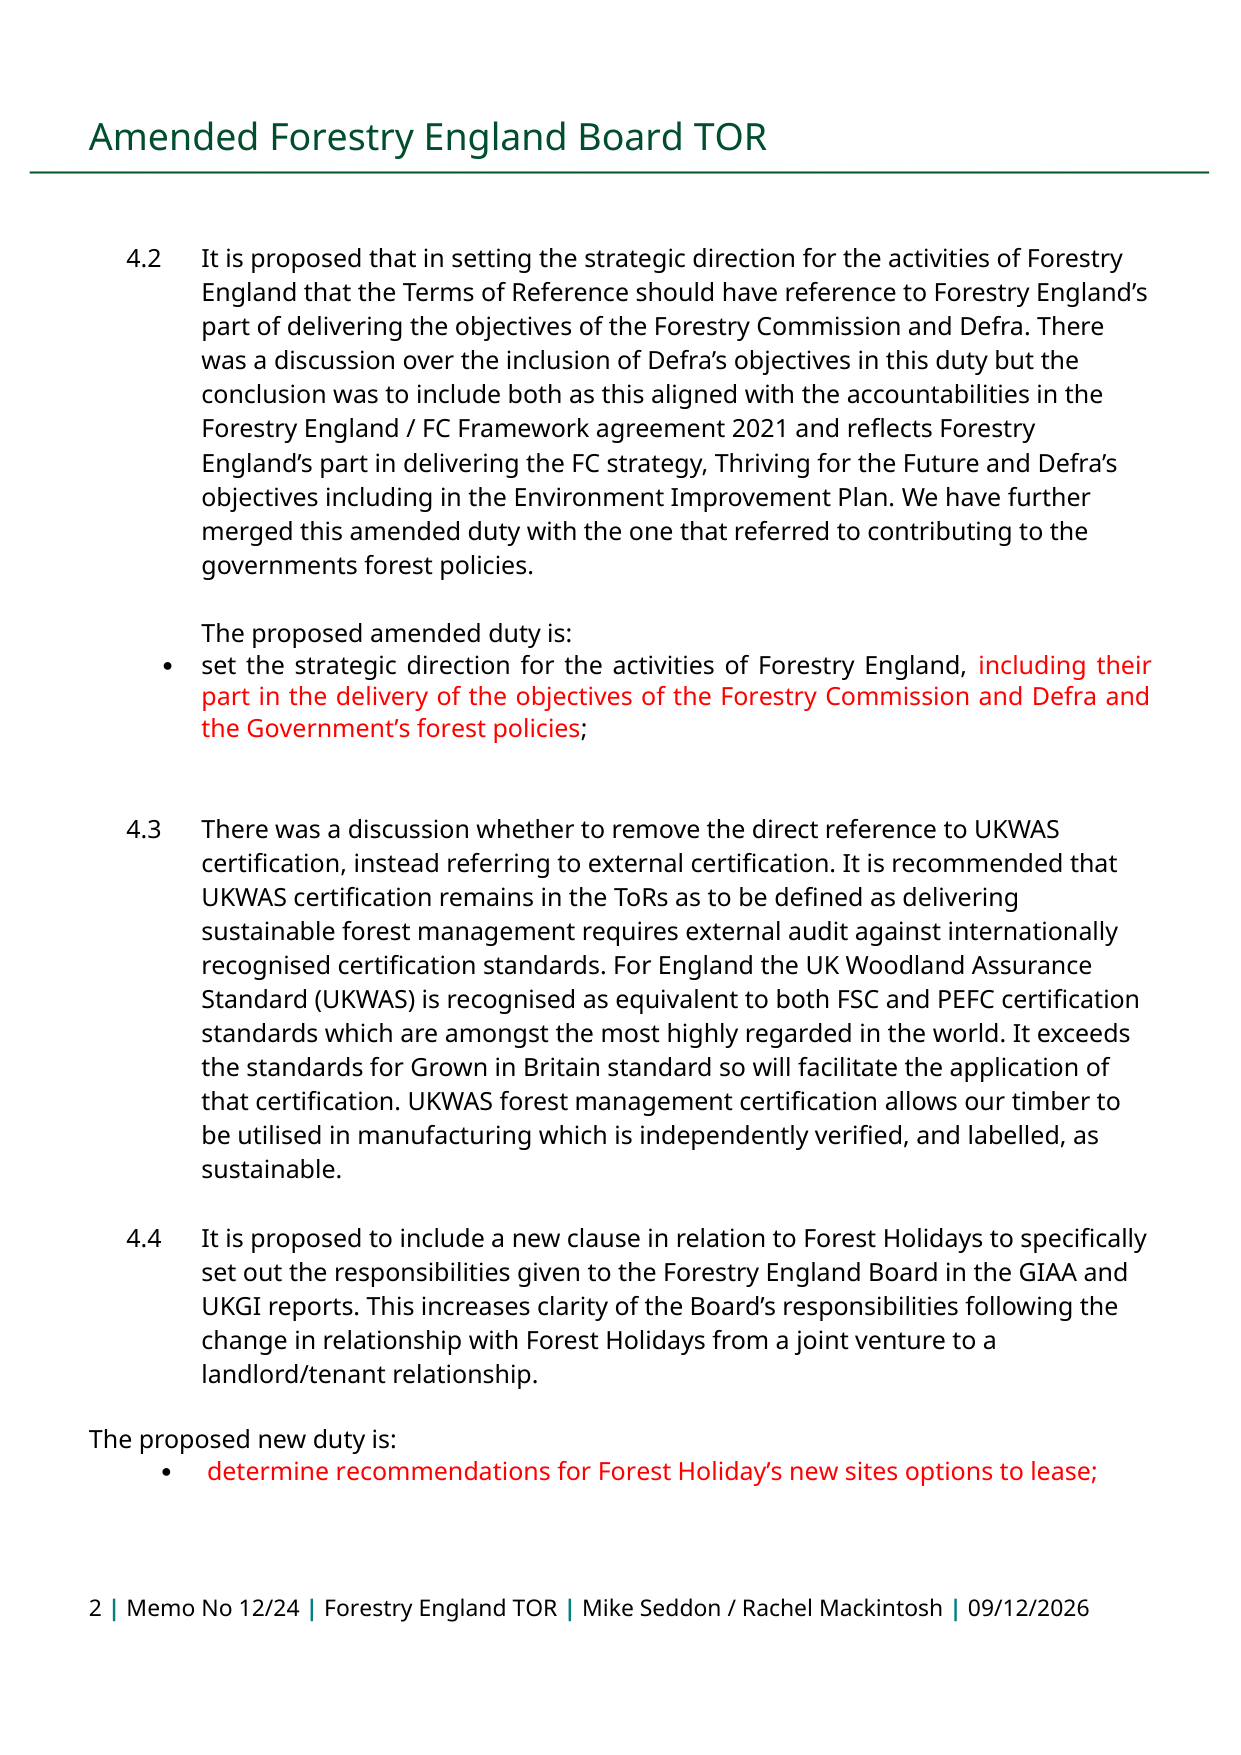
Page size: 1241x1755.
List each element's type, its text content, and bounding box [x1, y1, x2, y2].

list There was a discussion whether to remove the direct reference to UKWAS certification, instead referring to external certification. It is recommended that UKWAS certification remains in the ToRs as to be defined as delivering sustainable forest management requires external audit against internationally recognised certification standards. For England the UK Woodland Assurance Standard (UKWAS) is recognised as equivalent to both FSC and PEFC certification standards which are amongst the most highly regarded in the world. It exceeds the standards for Grown in Britain standard so will facilitate the application of that certification. UKWAS forest management certification allows our timber to be utilised in manufacturing which is independently verified, and labelled, as sustainable. [126, 811, 1152, 1186]
list determine recommendations for Forest Holiday’s new sites options to lease; [162, 1456, 1152, 1487]
subtitle The proposed amended duty is: [201, 616, 1152, 649]
list It is proposed to include a new clause in relation to Forest Holidays to specifically set out the responsibilities given to the Forestry England Board in the GIAA and UKGI reports. This increases clarity of the Board’s responsibilities following the change in relationship with Forest Holidays from a joint venture to a landlord/tenant relationship. [126, 1220, 1152, 1391]
list It is proposed that in setting the strategic direction for the activities of Forestry England that the Terms of Reference should have reference to Forestry England’s part of delivering the objectives of the Forestry Commission and Defra. There was a discussion over the inclusion of Defra’s objectives in this duty but the conclusion was to include both as this aligned with the accountabilities in the Forestry England / FC Framework agreement 2021 and reflects Forestry England’s part in delivering the FC strategy, Thriving for the Future and Defra’s objectives including in the Environment Improvement Plan. We have further merged this amended duty with the one that referred to contributing to the governments forest policies. [126, 241, 1152, 581]
subtitle The proposed new duty is: [89, 1422, 1152, 1456]
list set the strategic direction for the activities of Forestry England, including their part in the delivery of the objectives of the Forestry Commission and Defra and the Government’s forest policies; [164, 649, 1152, 743]
